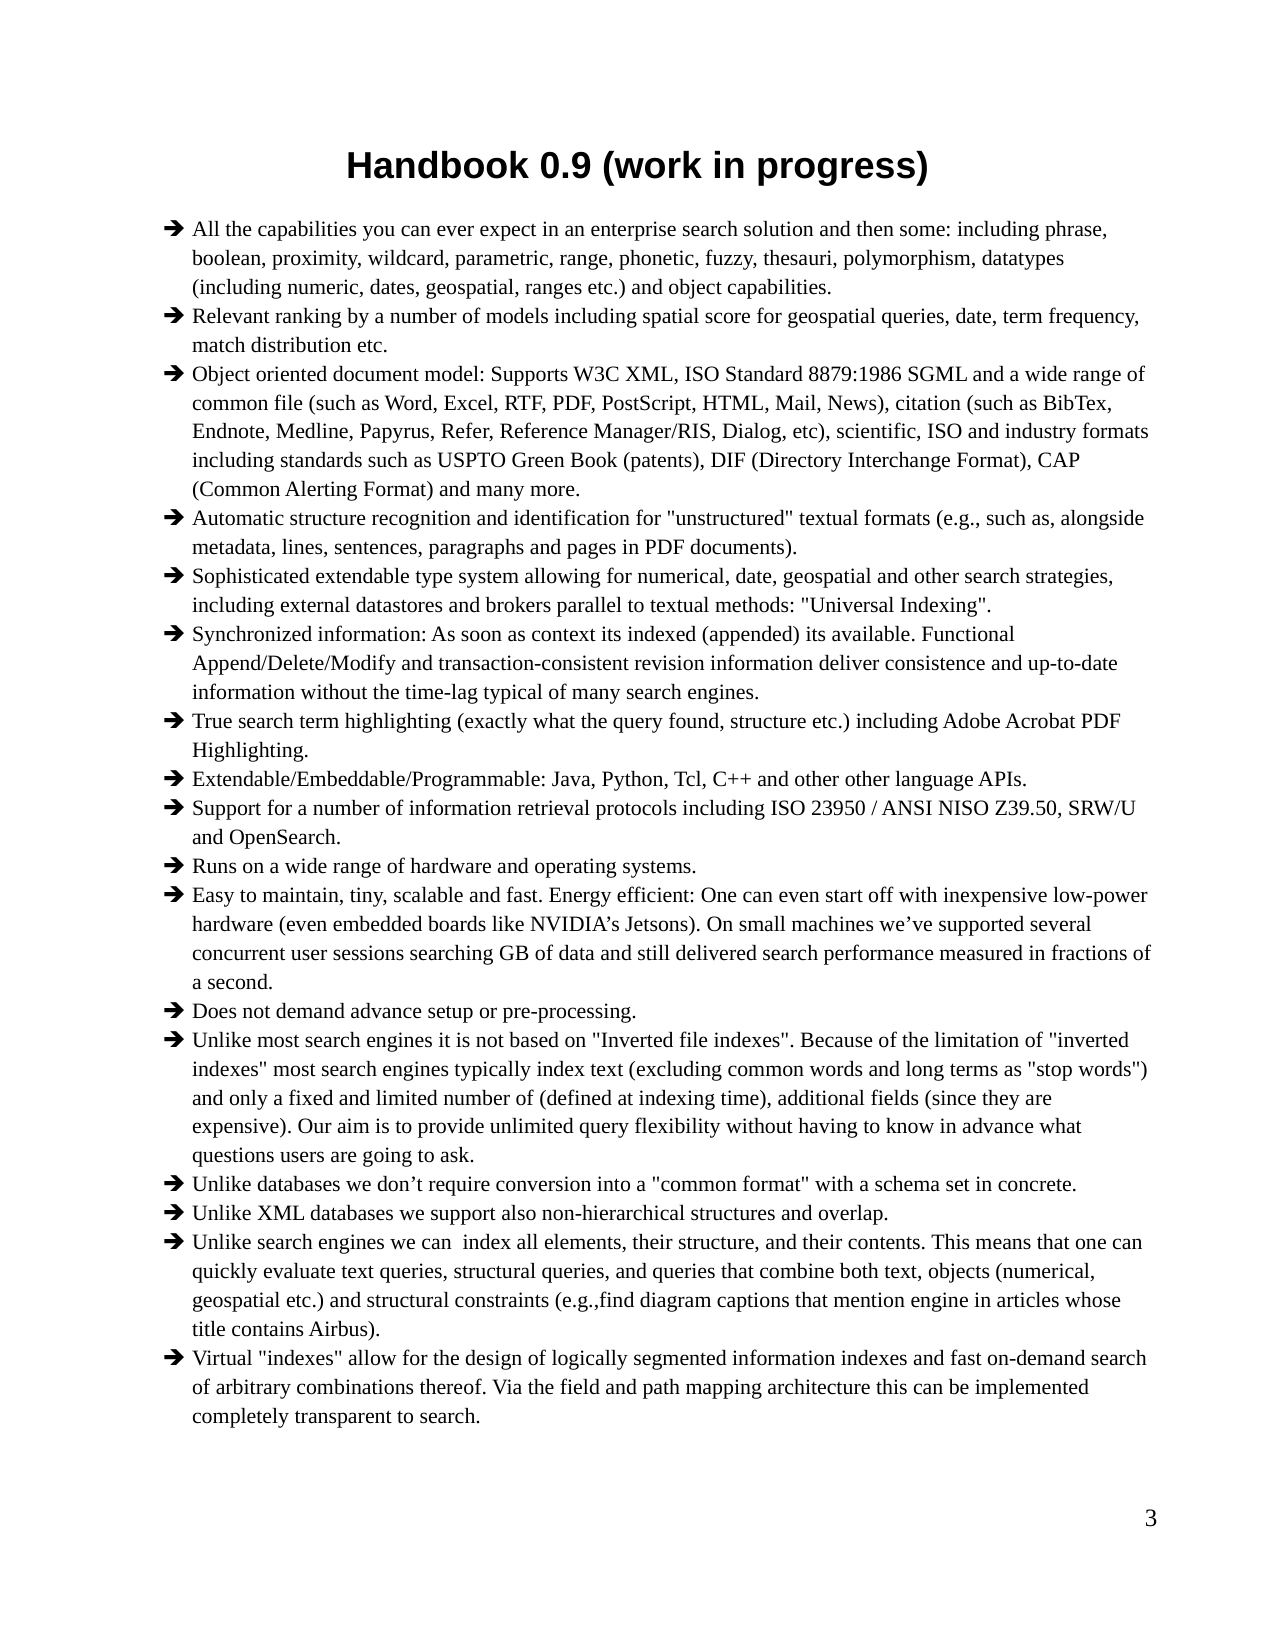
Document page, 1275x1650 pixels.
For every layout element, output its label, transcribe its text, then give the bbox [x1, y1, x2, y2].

list True search term highlighting (exactly what the query found, structure etc.) including Adobe Acrobat PDF Highlighting. [162, 708, 1157, 762]
list Unlike search engines we can index all elements, their structure, and their contents. This means that one can quickly evaluate text queries, structural queries, and queries that combine both text, objects (numerical, geospatial etc.) and structural constraints (e.g.,find diagram captions that mention engine in articles whose title contains Airbus). [162, 1229, 1157, 1341]
list Object oriented document model: Supports W3C XML, ISO Standard 8879:1986 SGML and a wide range of common file (such as Word, Excel, RTF, PDF, PostScript, HTML, Mail, News), citation (such as BibTex, Endnote, Medline, Papyrus, Refer, Reference Manager/RIS, Dialog, etc), scientific, ISO and industry formats including standards such as USPTO Green Book (patents), DIF (Directory Interchange Format), CAP (Common Alerting Format) and many more. [162, 361, 1157, 502]
list Easy to maintain, tiny, scalable and fast. Energy efficient: One can even start off with inexpensive low-power hardware (even embedded boards like NVIDIA’s Jetsons). On small machines we’ve supported several concurrent user sessions searching GB of data and still delivered search performance measured in fractions of a second. [162, 882, 1157, 994]
list Unlike XML databases we support also non-hierarchical structures and overlap. [162, 1200, 1157, 1226]
list Extendable/Embeddable/Programmable: Java, Python, Tcl, C++ and other other language APIs. [162, 766, 1157, 791]
list Support for a number of information retrieval protocols including ISO 23950 / ANSI NISO Z39.50, SRW/U and OpenSearch. [162, 795, 1157, 849]
list Automatic structure recognition and identification for "unstructured" textual formats (e.g., such as, alongside metadata, lines, sentences, paragraphs and pages in PDF documents). [162, 505, 1157, 559]
list Sophisticated extendable type system allowing for numerical, date, geospatial and other search strategies, including external datastores and brokers parallel to textual methods: "Universal Indexing". [162, 563, 1157, 617]
list Unlike most search engines it is not based on "Inverted file indexes". Because of the limitation of "inverted indexes" most search engines typically index text (excluding common words and long terms as "stop words") and only a fixed and limited number of (defined at indexing time), additional fields (since they are expensive). Our aim is to provide unlimited query flexibility without having to know in advance what questions users are going to ask. [162, 1027, 1157, 1168]
list Unlike databases we don’t require conversion into a "common format" with a schema set in concrete. [162, 1171, 1157, 1197]
list Runs on a wide range of hardware and operating systems. [162, 853, 1157, 878]
list Virtual "indexes" allow for the design of logically segmented information indexes and fast on-demand search of arbitrary combinations thereof. Via the field and path mapping architecture this can be implemented completely transparent to search. [162, 1345, 1157, 1428]
list Does not demand advance setup or pre-processing. [162, 998, 1157, 1023]
list Relevant ranking by a number of models including spatial score for geospatial queries, date, term frequency, match distribution etc. [162, 303, 1157, 357]
list All the capabilities you can ever expect in an enterprise search solution and then some: including phrase, boolean, proximity, wildcard, parametric, range, phonetic, fuzzy, thesauri, polymorphism, datatypes (including numeric, dates, geospatial, ranges etc.) and object capabilities. [162, 216, 1157, 299]
list Synchronized information: As soon as context its indexed (appended) its available. Functional Append/Delete/Modify and transaction-consistent revision information deliver consistence and up-to-date information without the time-lag typical of many search engines. [162, 621, 1157, 704]
